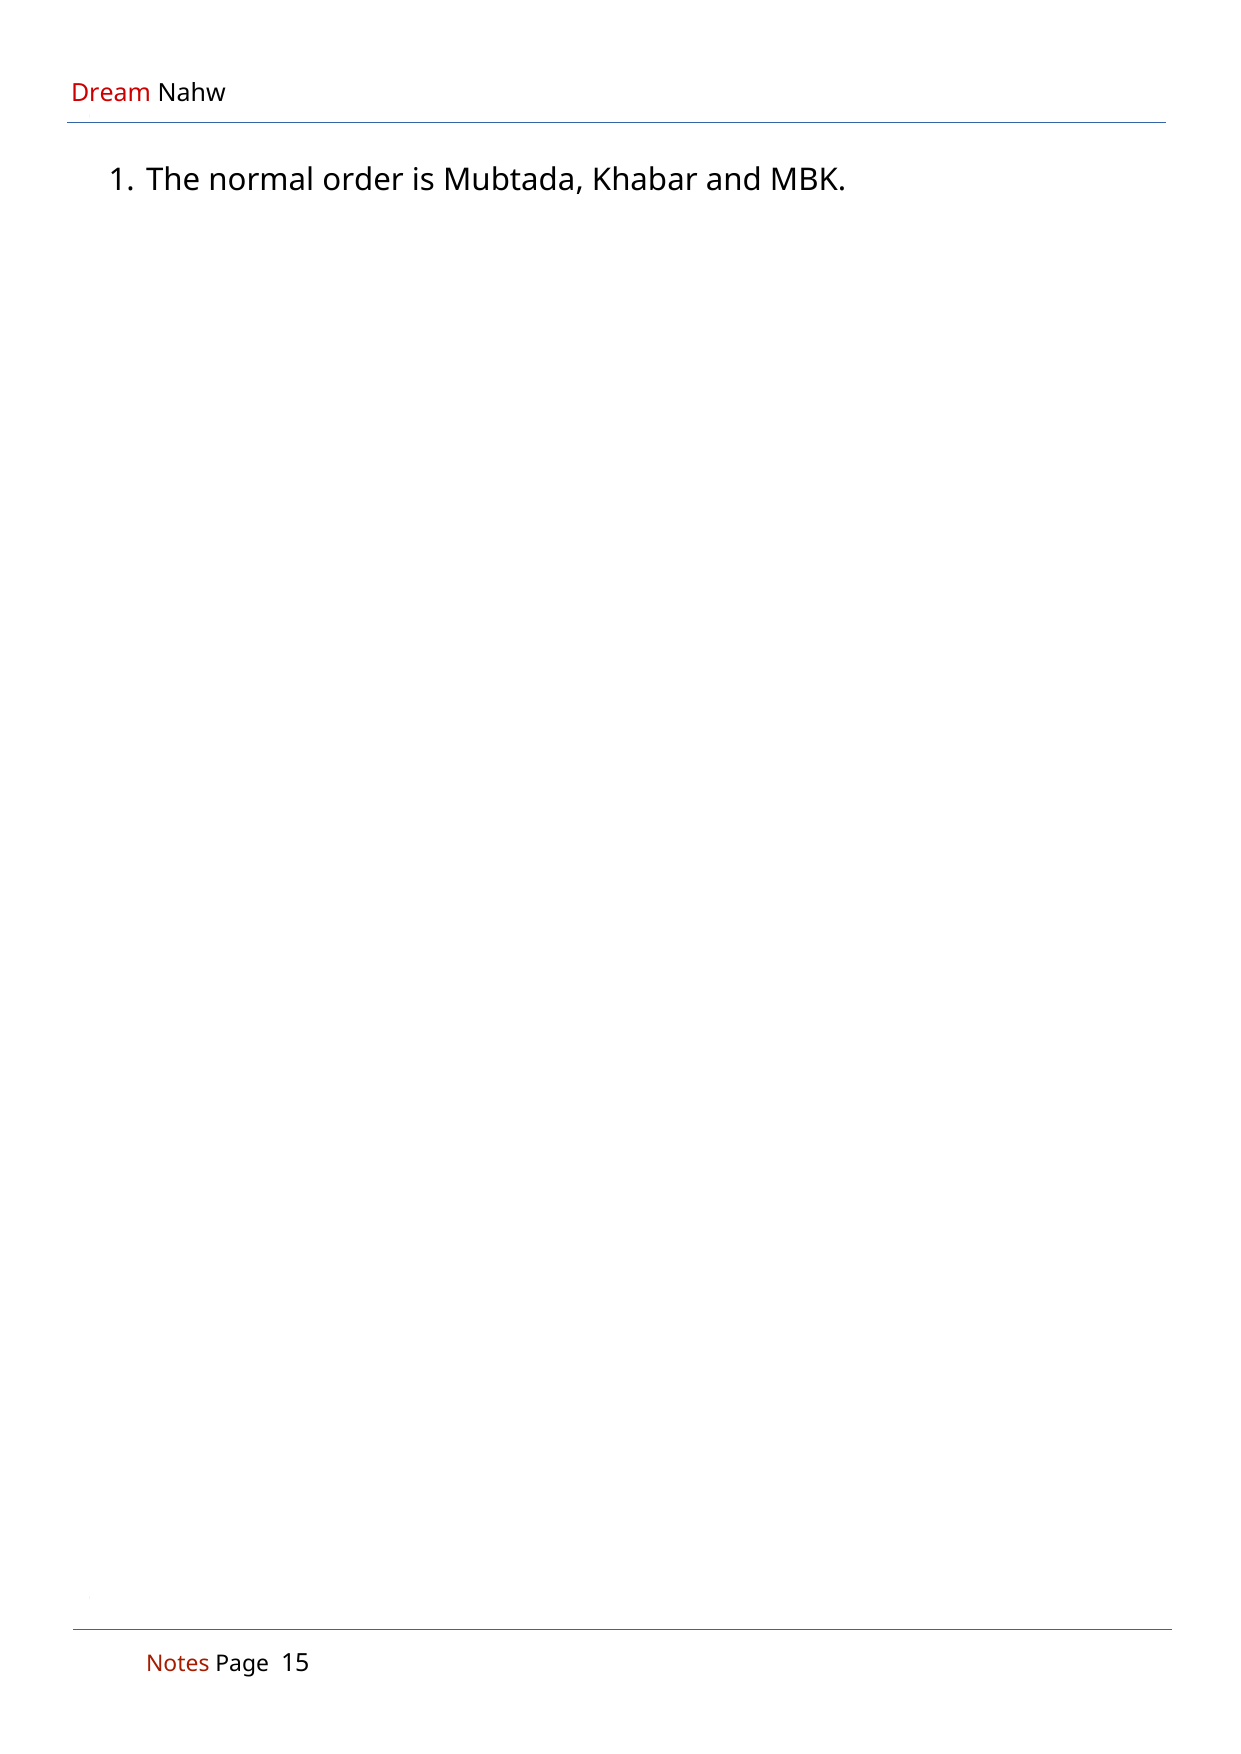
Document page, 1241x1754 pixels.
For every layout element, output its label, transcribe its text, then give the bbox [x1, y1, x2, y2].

list The normal order is Mubtada, Khabar and MBK. [108, 157, 1169, 199]
